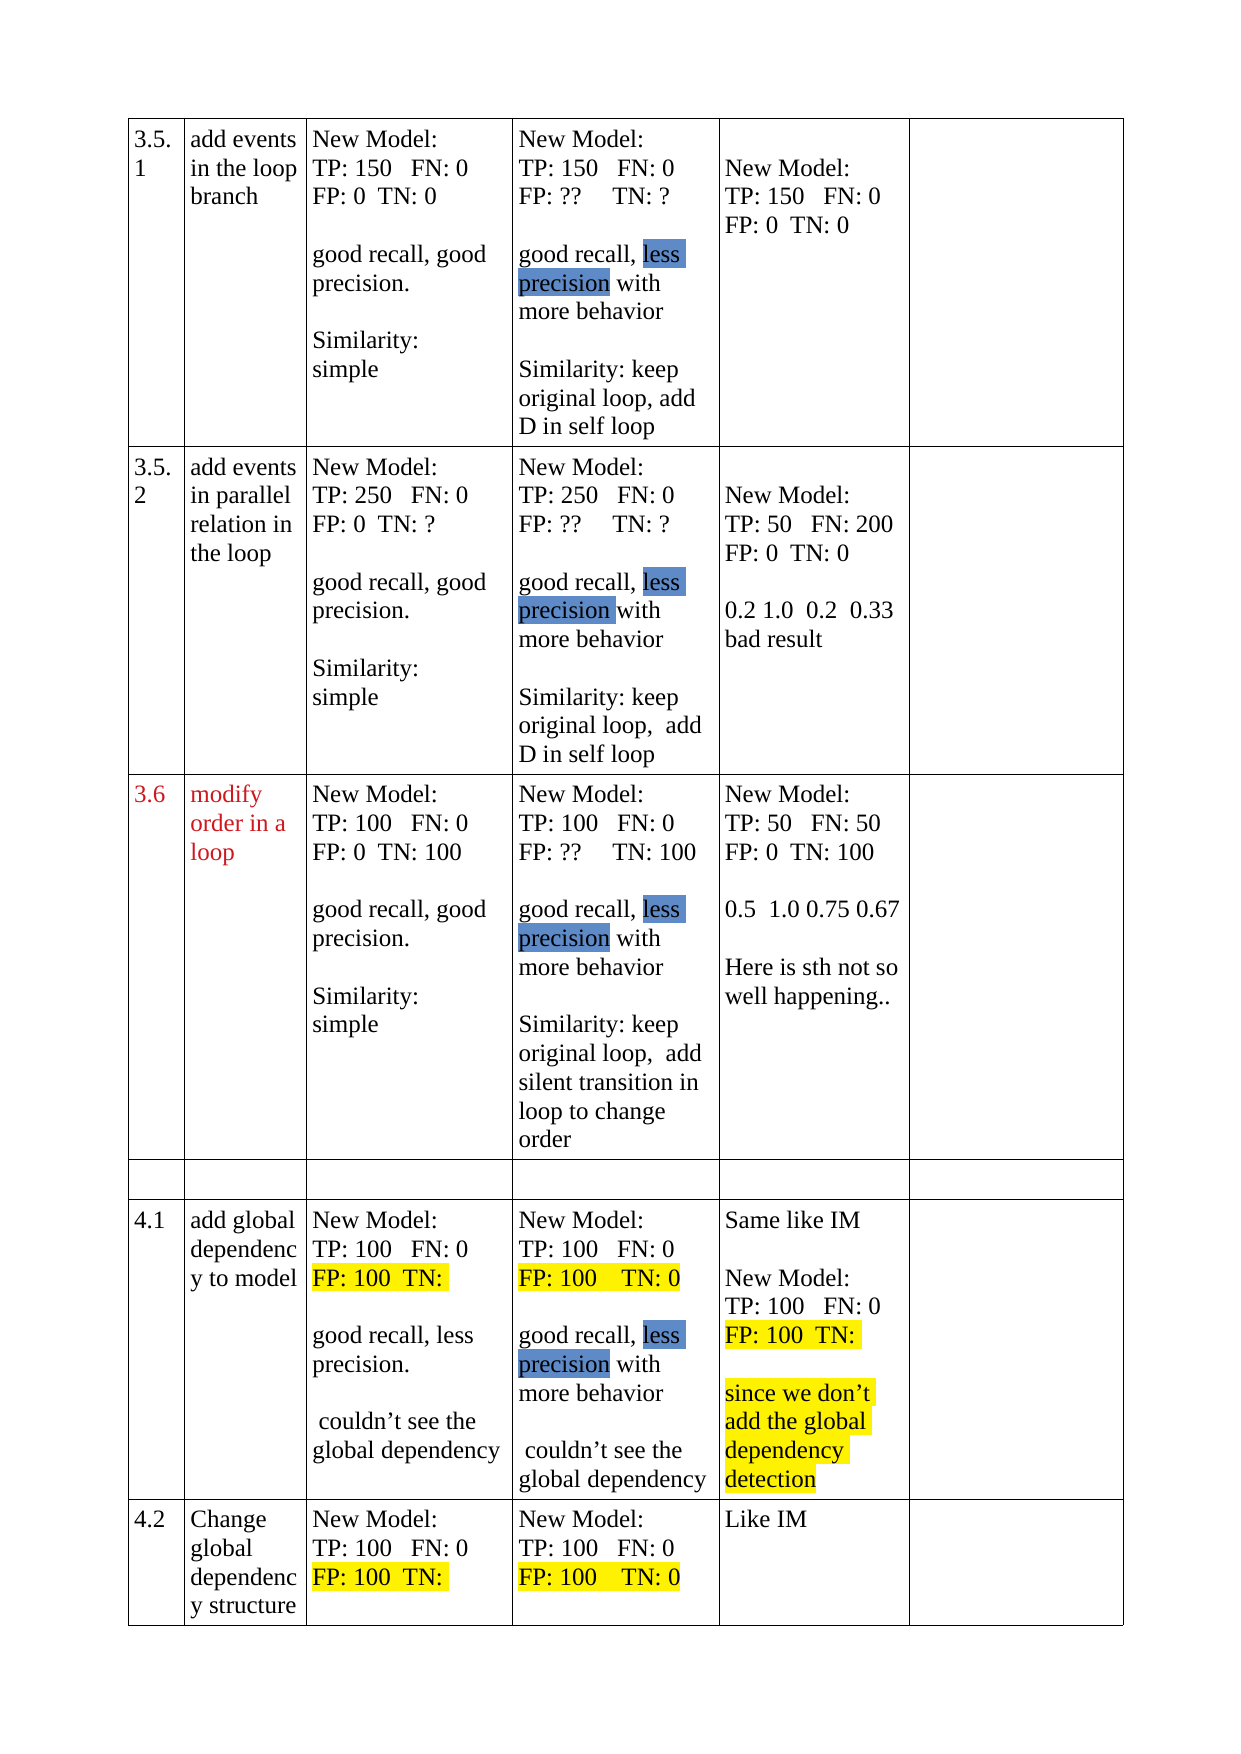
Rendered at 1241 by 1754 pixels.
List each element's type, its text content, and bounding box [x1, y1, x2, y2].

table_cell [720, 1160, 909, 1199]
table_cell add events in parallel relation in the loop [185, 447, 306, 774]
table_cell [513, 1160, 719, 1199]
table_cell Same like IM New Model: TP: 100 FN: 0 FP: 100 TN: since we don’t add the global dependency detection [720, 1200, 909, 1498]
table_cell [910, 775, 1123, 1159]
table_cell New Model: TP: 150 FN: 0 FP: 0 TN: 0 good recall, good precision. Similarity: simple [307, 119, 512, 446]
table_cell New Model: TP: 250 FN: 0 FP: ?? TN: ? good recall, less precision with more behavior Similarity: keep original loop, add D in self loop [513, 447, 719, 774]
table_cell 3.5.1 [129, 119, 184, 446]
table_cell modify order in a loop [185, 775, 306, 1159]
table_cell Change global dependency structure [185, 1500, 306, 1625]
table_cell New Model: TP: 100 FN: 0 FP: 100 TN: 0 [513, 1500, 719, 1625]
table_cell New Model: TP: 50 FN: 200 FP: 0 TN: 0 0.2 1.0 0.2 0.33 bad result [720, 447, 909, 774]
table_cell [185, 1160, 306, 1199]
table_cell 4.1 [129, 1200, 184, 1498]
table_cell New Model: TP: 50 FN: 50 FP: 0 TN: 100 0.5 1.0 0.75 0.67 Here is sth not so well happening.. [720, 775, 909, 1159]
table_cell New Model: TP: 150 FN: 0 FP: 0 TN: 0 [720, 119, 909, 446]
table_cell 4.2 [129, 1500, 184, 1625]
table_cell [910, 1160, 1123, 1199]
table_cell New Model: TP: 100 FN: 0 FP: 0 TN: 100 good recall, good precision. Similarity: simple [307, 775, 512, 1159]
table_cell 3.5.2 [129, 447, 184, 774]
table_cell 3.6 [129, 775, 184, 1159]
table_cell [910, 1200, 1123, 1498]
table_cell New Model: TP: 250 FN: 0 FP: 0 TN: ? good recall, good precision. Similarity: simple [307, 447, 512, 774]
table_cell New Model: TP: 100 FN: 0 FP: 100 TN: good recall, less precision. couldn’t see the global dependency [307, 1200, 512, 1498]
table_cell add global dependency to model [185, 1200, 306, 1498]
table_cell [307, 1160, 512, 1199]
table_cell [129, 1160, 184, 1199]
table_cell Like IM [720, 1500, 909, 1625]
table_cell New Model: TP: 100 FN: 0 FP: 100 TN: [307, 1500, 512, 1625]
table_cell [910, 1500, 1123, 1625]
table_cell [910, 447, 1123, 774]
table_cell New Model: TP: 150 FN: 0 FP: ?? TN: ? good recall, less precision with more behavior Similarity: keep original loop, add D in self loop [513, 119, 719, 446]
table_cell add events in the loop branch [185, 119, 306, 446]
table_cell New Model: TP: 100 FN: 0 FP: 100 TN: 0 good recall, less precision with more behavior couldn’t see the global dependency [513, 1200, 719, 1498]
table_cell [910, 119, 1123, 446]
table_cell New Model: TP: 100 FN: 0 FP: ?? TN: 100 good recall, less precision with more behavior Similarity: keep original loop, add silent transition in loop to change order [513, 775, 719, 1159]
